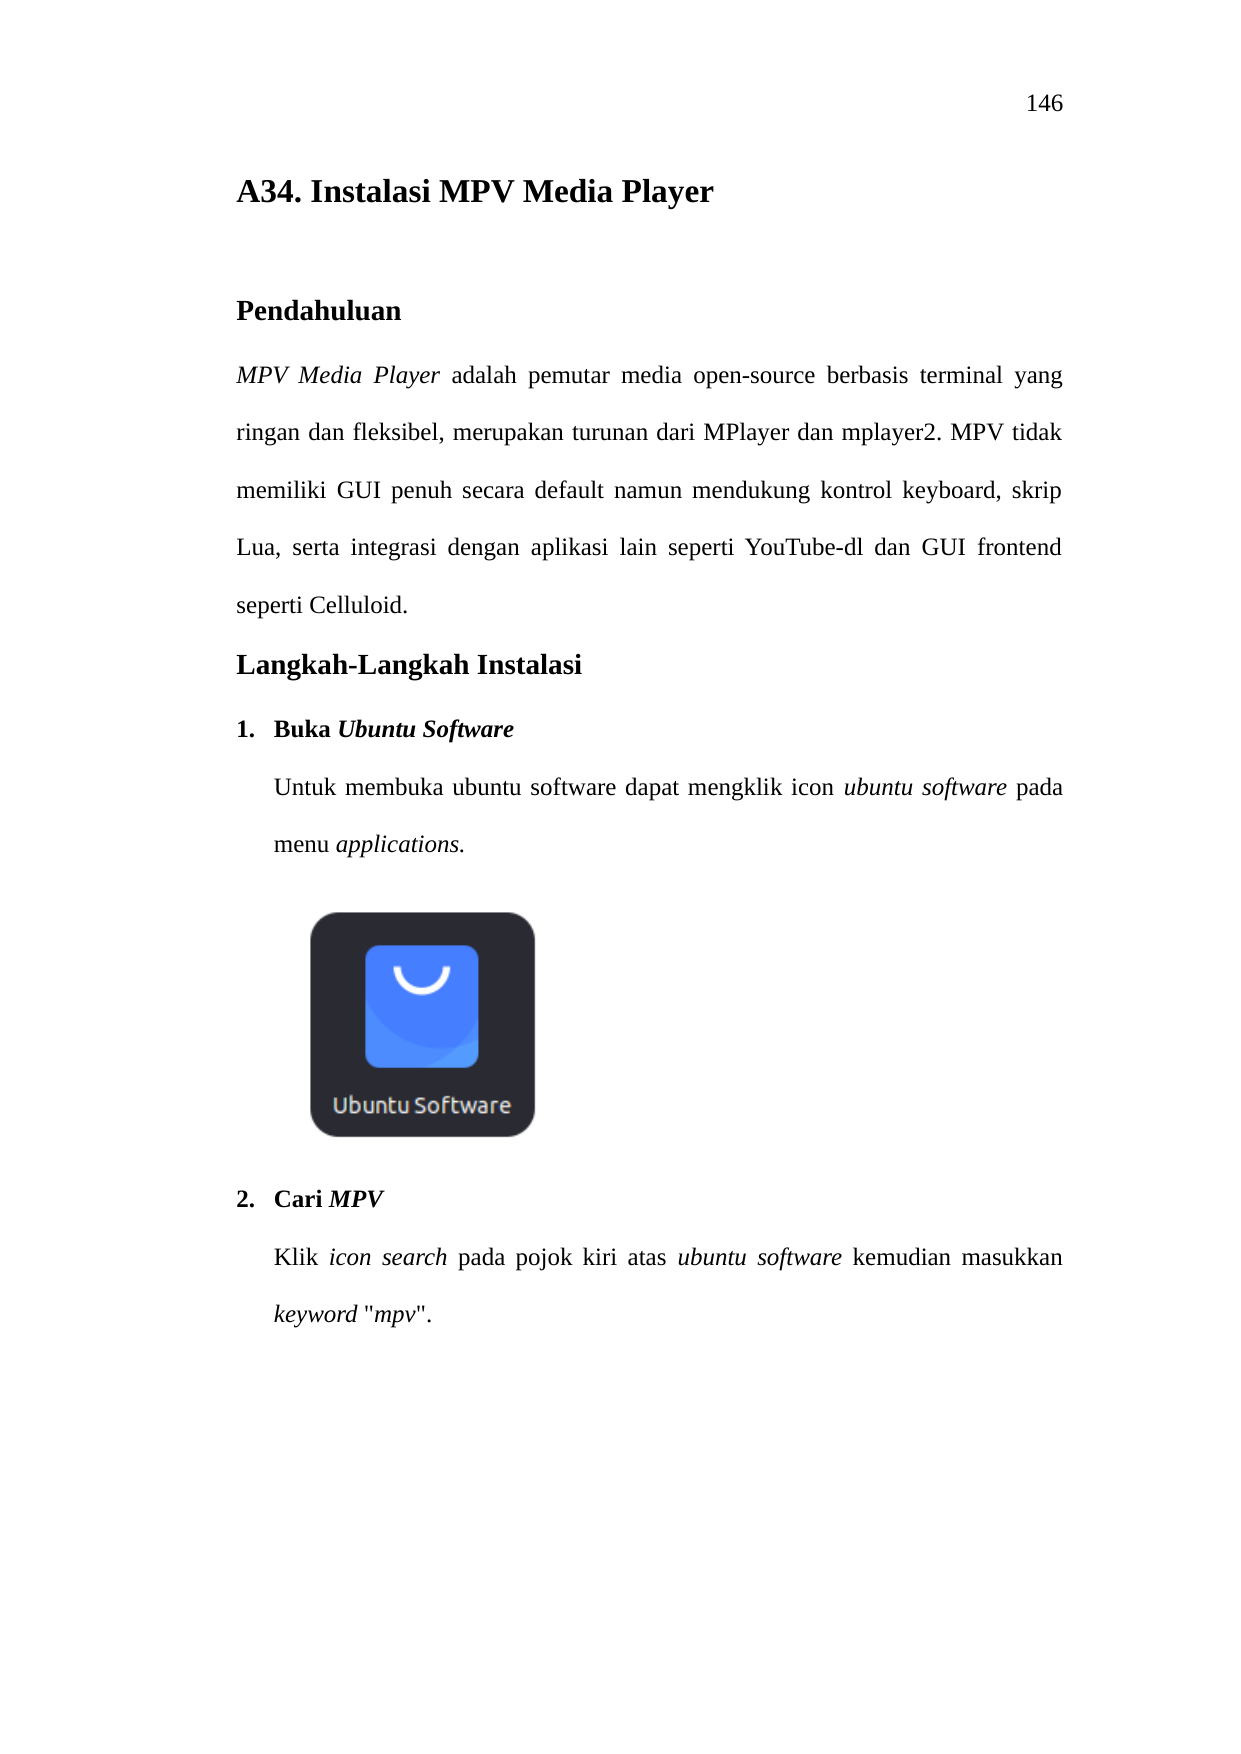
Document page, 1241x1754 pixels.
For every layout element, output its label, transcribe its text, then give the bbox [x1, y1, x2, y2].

list Klik icon search pada pojok kiri atas ubuntu software kemudian masukkan keyword "mpv". [236, 1242, 1063, 1328]
list Buka Ubuntu Software [236, 714, 1063, 743]
text Langkah-Langkah Instalasi [236, 647, 1063, 681]
picture [273, 887, 576, 1156]
text Pendahuluan [236, 293, 1063, 326]
list Cari MPV [236, 1184, 1063, 1213]
list Untuk membuka ubuntu software dapat mengklik icon ubuntu software pada menu applications. [236, 772, 1063, 858]
text MPV Media Player adalah pemutar media open-source berbasis terminal yang ringan dan fleksibel, merupakan turunan dari MPlayer dan mplayer2. MPV tidak memiliki GUI penuh secara default namun mendukung kontrol keyboard, skrip Lua, serta integrasi dengan aplikasi lain seperti YouTube-dl dan GUI frontend seperti Celluloid. [236, 360, 1063, 619]
subtitle A34. Instalasi MPV Media Player [236, 172, 1063, 210]
